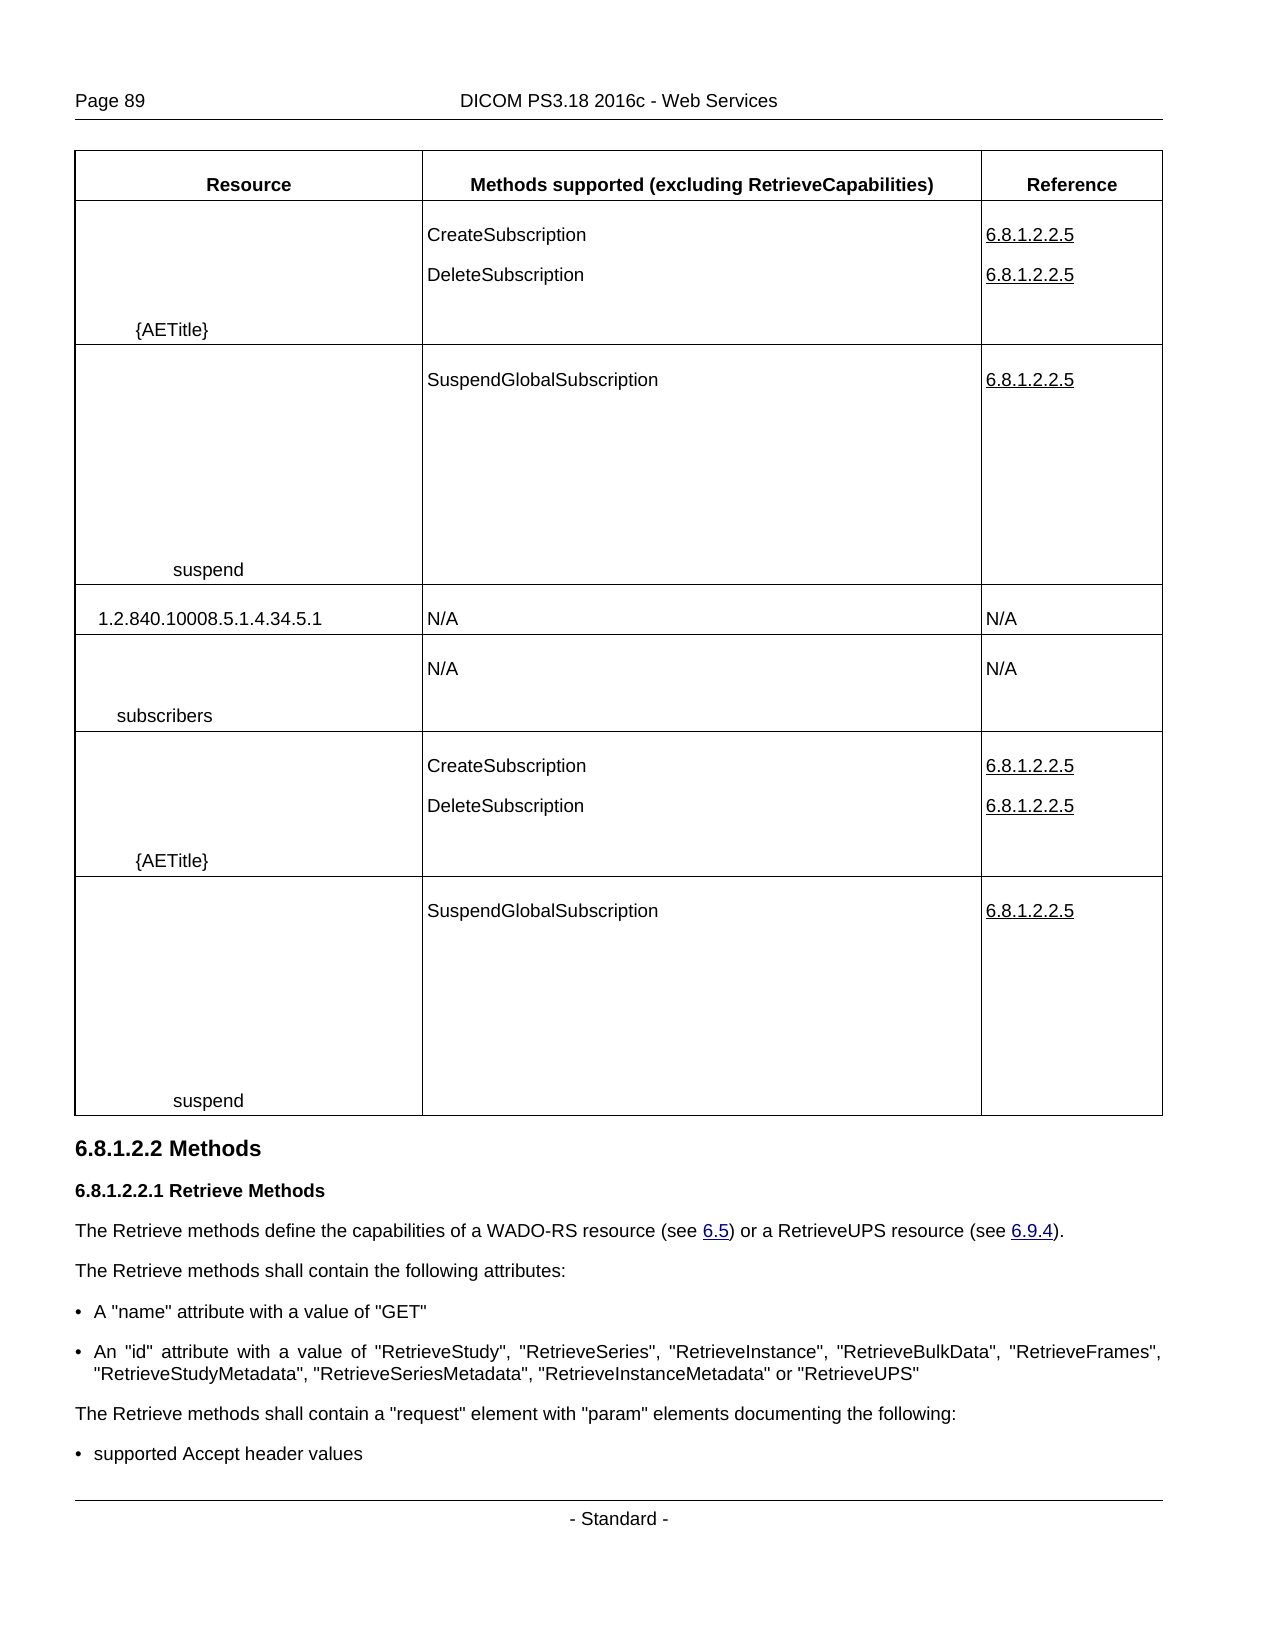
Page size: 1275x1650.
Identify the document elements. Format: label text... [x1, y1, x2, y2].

list A "name" attribute with a value of "GET" [75, 1301, 1162, 1322]
table_header Reference [982, 151, 1162, 200]
text 6.8.1.2.2 Methods [75, 1135, 1162, 1161]
list supported Accept header values [75, 1443, 1162, 1465]
text The Retrieve methods shall contain the following attributes: [75, 1260, 1162, 1282]
table_cell CreateSubscription DeleteSubscription [423, 201, 981, 344]
table_cell {AETitle} [76, 732, 422, 876]
table_header Methods supported (excluding RetrieveCapabilities) [423, 151, 981, 200]
table_cell subscribers [76, 635, 422, 731]
table_header Resource [76, 151, 422, 200]
table_cell suspend [76, 877, 422, 1115]
table_cell 6.8.1.2.2.5 [982, 877, 1162, 1115]
table_cell 6.8.1.2.2.5 6.8.1.2.2.5 [982, 732, 1162, 876]
table_cell 1.2.840.10008.5.1.4.34.5.1 [76, 585, 422, 634]
table_cell N/A [423, 635, 981, 731]
table_cell N/A [982, 635, 1162, 731]
table_cell SuspendGlobalSubscription [423, 877, 981, 1115]
table_cell N/A [982, 585, 1162, 634]
table_cell suspend [76, 345, 422, 584]
text 6.8.1.2.2.1 Retrieve Methods [75, 1180, 1162, 1201]
table_cell N/A [423, 585, 981, 634]
table_cell SuspendGlobalSubscription [423, 345, 981, 584]
table_cell 6.8.1.2.2.5 6.8.1.2.2.5 [982, 201, 1162, 344]
list An "id" attribute with a value of "RetrieveStudy", "RetrieveSeries", "RetrieveInstance", "RetrieveBulkData", "RetrieveFrames", "RetrieveStudyMetadata", "RetrieveSeriesMetadata", "RetrieveInstanceMetadata" or "RetrieveUPS" [75, 1341, 1162, 1384]
text The Retrieve methods define the capabilities of a WADO-RS resource (see 6.5) or a RetrieveUPS resource (see 6.9.4). [75, 1220, 1162, 1242]
table_cell 6.8.1.2.2.5 [982, 345, 1162, 584]
table_cell {AETitle} [76, 201, 422, 344]
table_cell CreateSubscription DeleteSubscription [423, 732, 981, 876]
text The Retrieve methods shall contain a "request" element with "param" elements documenting the following: [75, 1403, 1162, 1424]
